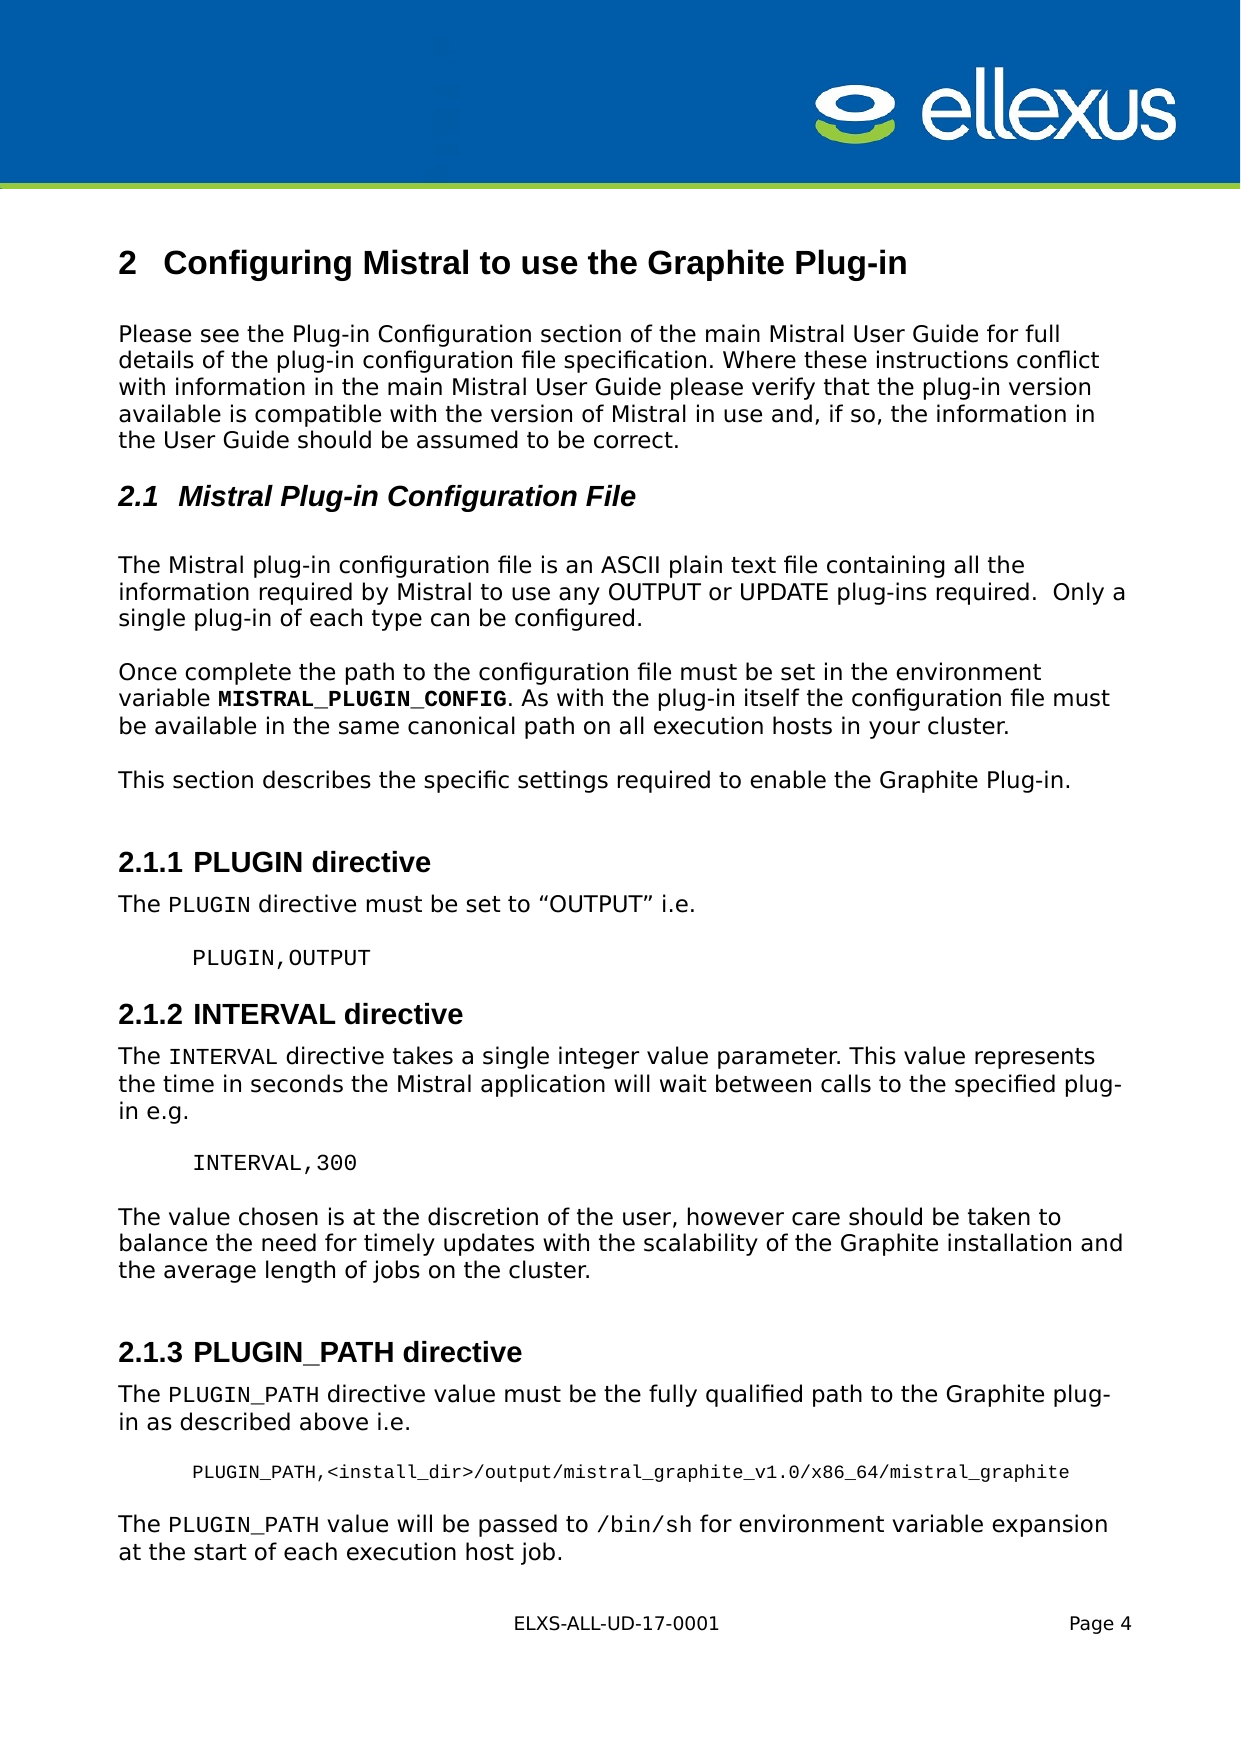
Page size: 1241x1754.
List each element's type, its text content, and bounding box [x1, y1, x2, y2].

text The PLUGIN_PATH value will be passed to /bin/sh for environment variable expansion at the start of each execution host job. [118, 1511, 1132, 1566]
text The value chosen is at the discretion of the user, however care should be taken to balance the need for timely updates with the scalability of the Graphite installation and the average length of jobs on the cluster. [118, 1204, 1132, 1284]
picture [0, 0, 1241, 189]
subtitle PLUGIN_PATH directive [118, 1335, 1132, 1369]
text PLUGIN_PATH,<install_dir>/output/mistral_graphite_v1.0/x86_64/mistral_graphite [192, 1463, 1132, 1484]
text The PLUGIN_PATH directive value must be the fully qualified path to the Graphite plug-in as described above i.e. [118, 1381, 1132, 1436]
text PLUGIN,OUTPUT [192, 946, 1132, 972]
text Please see the Plug-in Configuration section of the main Mistral User Guide for full details of the plug-in configuration file specification. Where these instructions conflict with information in the main Mistral User Guide please verify that the plug-in version available is compatible with the version of Mistral in use and, if so, the information in the User Guide should be assumed to be correct. [118, 321, 1132, 454]
subtitle Configuring Mistral to use the Graphite Plug-in [118, 243, 1132, 282]
text The INTERVAL directive takes a single integer value parameter. This value represents the time in seconds the Mistral application will wait between calls to the specified plug-in e.g. [118, 1043, 1132, 1124]
text INTERVAL,300 [192, 1151, 1132, 1177]
text This section describes the specific settings required to enable the Graphite Plug-in. [118, 767, 1132, 793]
text Once complete the path to the configuration file must be set in the environment variable MISTRAL_PLUGIN_CONFIG. As with the plug-in itself the configuration file must be available in the same canonical path on all execution hosts in your cluster. [118, 659, 1132, 740]
text The PLUGIN directive must be set to “OUTPUT” i.e. [118, 891, 1132, 919]
subtitle PLUGIN directive [118, 845, 1132, 879]
text The Mistral plug-in configuration file is an ASCII plain text file containing all the information required by Mistral to use any OUTPUT or UPDATE plug-ins required. Only a single plug-in of each type can be configured. [118, 552, 1132, 632]
subtitle Mistral Plug-in Configuration File [118, 479, 1132, 513]
subtitle INTERVAL directive [118, 997, 1132, 1031]
